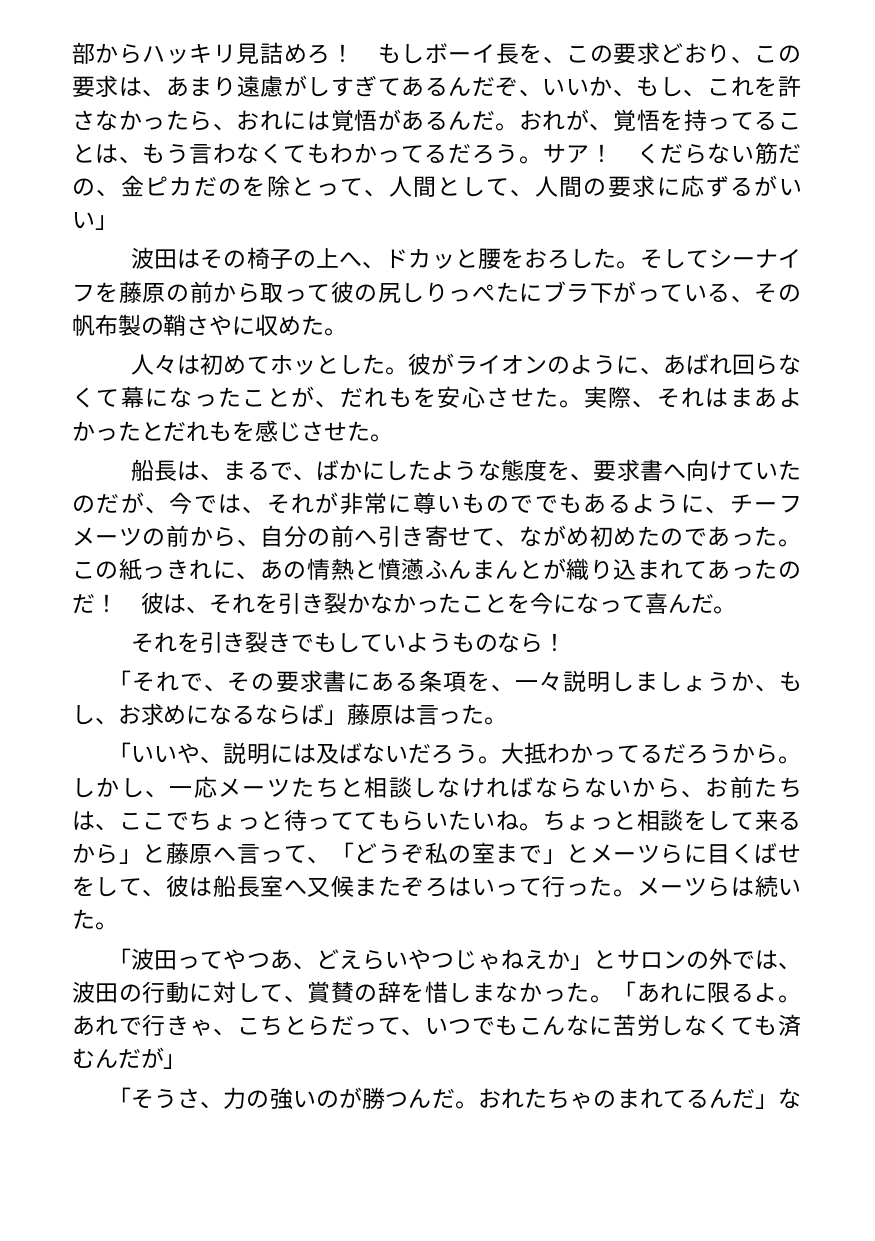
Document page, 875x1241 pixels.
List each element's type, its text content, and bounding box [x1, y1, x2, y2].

text 「そうさ、力の強いのが勝つんだ。おれたちゃのまれてるんだ」な [72, 1080, 802, 1114]
text 人々は初めてホッとした。彼がライオンのように、あばれ回らなくて幕になったことが、だれもを安心させた。実際、それはまあよかったとだれもを感じさせた。 [72, 347, 802, 447]
text 「それで、その要求書にある条項を、一々説明しましょうか、もし、お求めになるならば」藤原は言った。 [72, 664, 802, 730]
text それを引き裂きでもしていようものなら！ [72, 625, 802, 658]
text 船長は、まるで、ばかにしたような態度を、要求書へ向けていたのだが、今では、それが非常に尊いものででもあるように、チーフメーツの前から、自分の前へ引き寄せて、ながめ初めたのであった。この紙っきれに、あの情熱と憤懣ふんまんとが織り込まれてあったのだ！ 彼は、それを引き裂かなかったことを今になって喜んだ。 [72, 453, 802, 619]
text 部からハッキリ見詰めろ！ もしボーイ長を、この要求どおり、この要求は、あまり遠慮がしすぎてあるんだぞ、いいか、もし、これを許さなかったら、おれには覚悟があるんだ。おれが、覚悟を持ってることは、もう言わなくてもわかってるだろう。サア！ くだらない筋だの、金ピカだのを除とって、人間として、人間の要求に応ずるがいい」 [72, 36, 802, 235]
text 「いいや、説明には及ばないだろう。大抵わかってるだろうから。しかし、一応メーツたちと相談しなければならないから、お前たちは、ここでちょっと待っててもらいたいね。ちょっと相談をして来るから」と藤原へ言って、「どうぞ私の室まで」とメーツらに目くばせをして、彼は船長室へ又候またぞろはいって行った。メーツらは続いた。 [72, 736, 802, 936]
text 「波田ってやつあ、どえらいやつじゃねえか」とサロンの外では、波田の行動に対して、賞賛の辞を惜しまなかった。「あれに限るよ。あれで行きゃ、こちとらだって、いつでもこんなに苦労しなくても済むんだが」 [72, 942, 802, 1074]
text 波田はその椅子の上へ、ドカッと腰をおろした。そしてシーナイフを藤原の前から取って彼の尻しりっぺたにブラ下がっている、その帆布製の鞘さやに収めた。 [72, 241, 802, 341]
